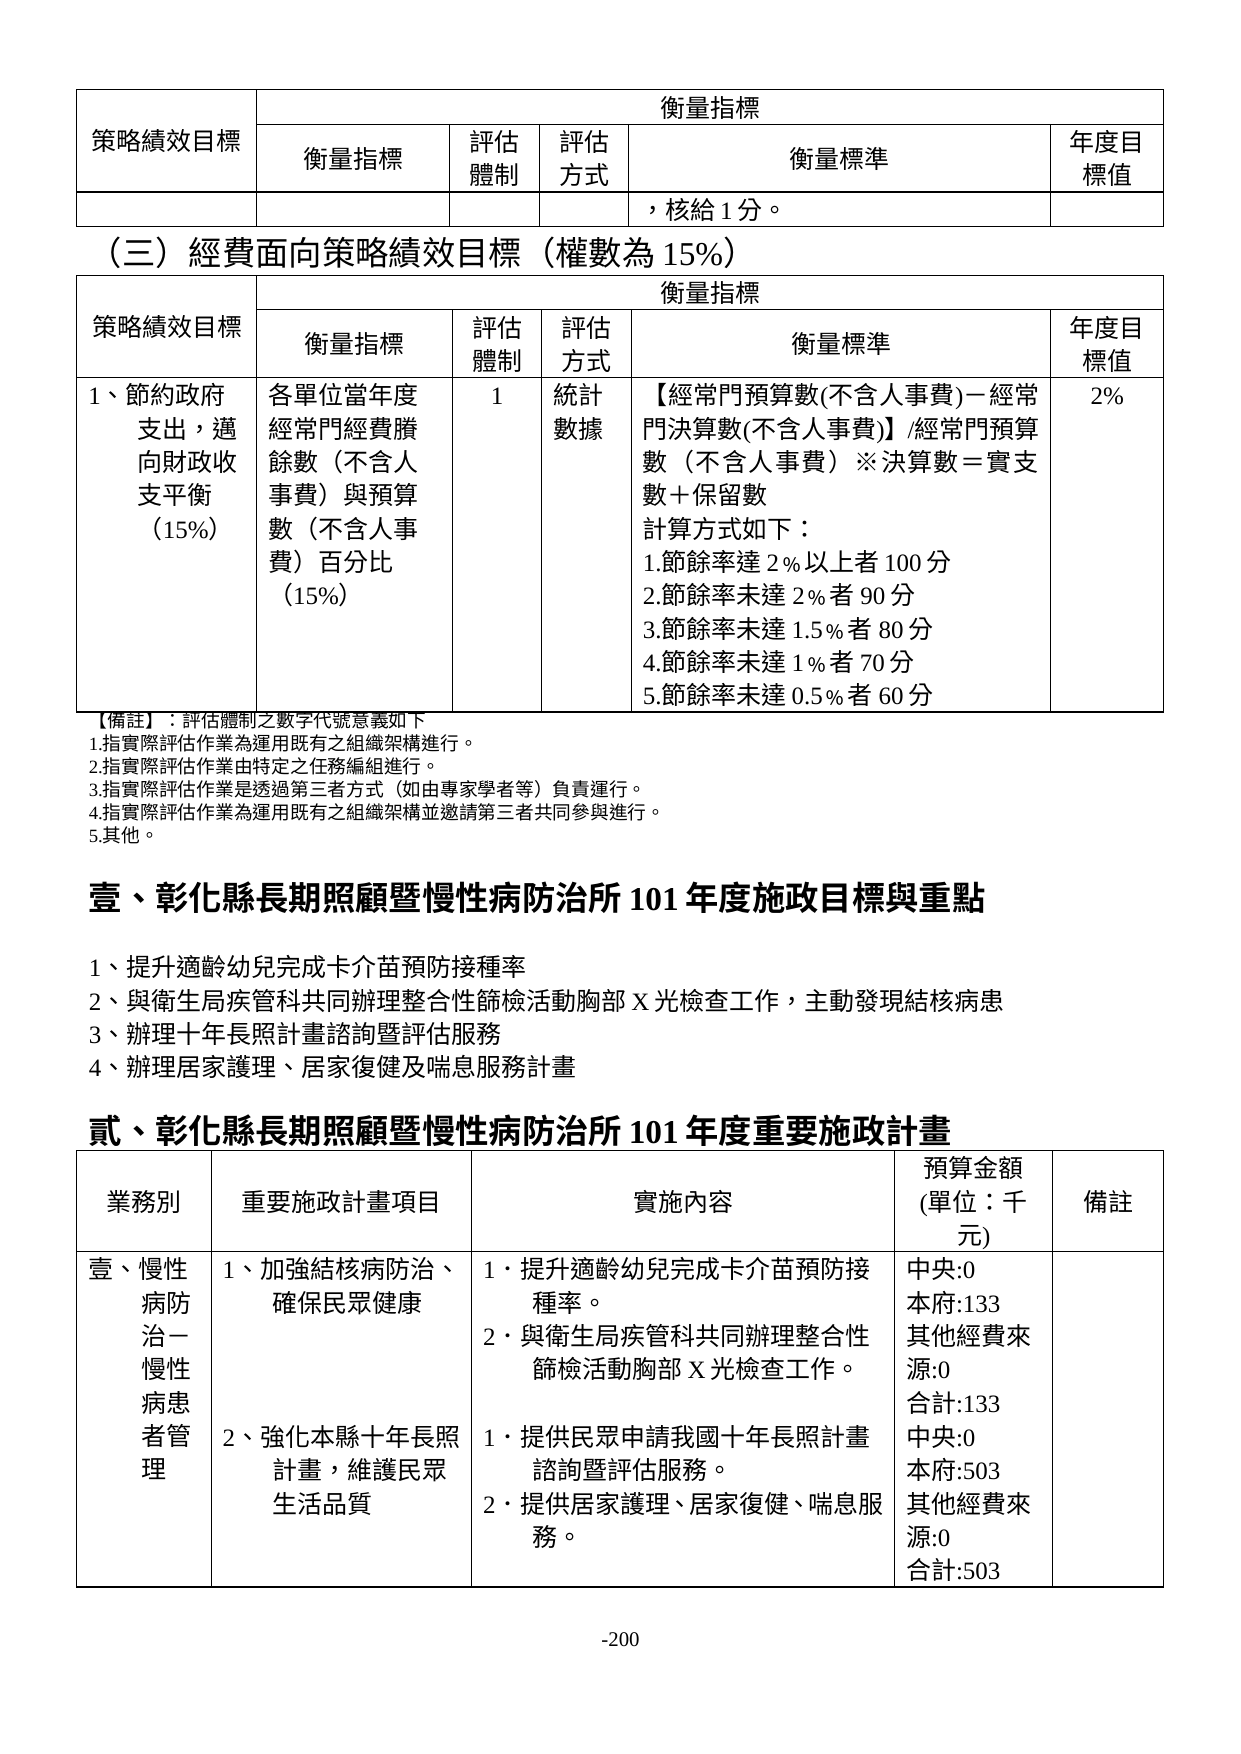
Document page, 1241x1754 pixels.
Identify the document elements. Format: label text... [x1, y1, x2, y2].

text 【備註】：評估體制之數字代號意義如下 [88, 713, 1152, 731]
table_header 備註 [1053, 1151, 1163, 1251]
table_cell 衡量指標 [257, 310, 452, 377]
table_cell 中央:0 本府:503 其他經費來源:0 合計:503 [895, 1419, 1052, 1586]
list 指實際評估作業由特定之任務編組進行。 [88, 758, 1152, 777]
text 壹、彰化縣長期照顧暨慢性病防治所101年度施政目標與重點 [88, 883, 1152, 917]
table_cell ，核給1分。 [629, 193, 1050, 226]
table_cell 節約政府支出，邁向財政收支平衡（15%） [77, 378, 256, 711]
table_cell [257, 193, 449, 226]
table_header 衡量指標 [257, 90, 1163, 124]
table_header 策略績效目標 [77, 90, 256, 191]
text （三）經費面向策略績效目標（權數為15%） [88, 227, 1152, 275]
table_cell 1 [453, 378, 541, 711]
table_cell 評估體制 [450, 125, 539, 191]
list 辦理居家護理、居家復健及喘息服務計畫 [88, 1050, 1152, 1083]
list 指實際評估作業為運用既有之組織架構並邀請第三者共同參與進行。 [88, 804, 1152, 823]
list 其他。 [88, 827, 1152, 846]
table_cell 統計數據 [542, 378, 631, 711]
table_cell 衡量指標 [257, 125, 449, 191]
table_cell 年度目標值 [1051, 125, 1163, 191]
table_cell 衡量標準 [632, 310, 1050, 377]
text 貳、彰化縣長期照顧暨慢性病防治所101年度重要施政計畫 [88, 1117, 1152, 1150]
table_cell [1051, 193, 1163, 226]
table_header 衡量指標 [257, 276, 1163, 309]
table_header 策略績效目標 [77, 276, 256, 377]
table_cell 衡量標準 [629, 125, 1050, 191]
list 提升適齡幼兒完成卡介苗預防接種率 [88, 950, 1152, 983]
table_cell 【經常門預算數(不含人事費)－經常門決算數(不含人事費)】/經常門預算數（不含人事費）※決算數＝實支數＋保留數 計算方式如下： 1.節餘率達2﹪以上者100分 2.節餘率未達 2﹪者 90分 3.節餘率未達1.5﹪者 80分 4.節餘率未達1﹪者 70分 5.節餘率未達0.5﹪者 60分 [632, 378, 1050, 711]
table_cell 評估方式 [540, 125, 628, 191]
table_cell 提供民眾申請我國十年長照計畫諮詢暨評估服務。 提供居家護理、居家復健、喘息服務。 [472, 1419, 894, 1586]
table_cell 中央:0 本府:133 其他經費來源:0 合計:133 [895, 1252, 1052, 1419]
table_cell [540, 193, 628, 226]
list 辦理十年長照計畫諮詢暨評估服務 [88, 1017, 1152, 1050]
table_cell [1053, 1252, 1163, 1419]
table_header 業務別 [77, 1151, 211, 1251]
table_cell 壹、慢性病防治－慢性病患者管理 [77, 1252, 211, 1586]
table_cell 加強結核病防治、確保民眾健康 [212, 1252, 471, 1419]
table_cell 強化本縣十年長照計畫，維護民眾生活品質 [212, 1419, 471, 1586]
table_cell 各單位當年度經常門經費賸餘數（不含人事費）與預算數（不含人事費）百分比（15%） [257, 378, 452, 711]
list 指實際評估作業為運用既有之組織架構進行。 [88, 735, 1152, 754]
table_cell 評估方式 [542, 310, 631, 377]
table_cell 提升適齡幼兒完成卡介苗預防接種率。 與衛生局疾管科共同辦理整合性篩檢活動胸部X光檢查工作。 [472, 1252, 894, 1419]
table_cell [1053, 1419, 1163, 1586]
table_header 實施內容 [472, 1151, 894, 1251]
table_cell 2% [1051, 378, 1163, 711]
list 指實際評估作業是透過第三者方式（如由專家學者等）負責運行。 [88, 781, 1152, 800]
table_header 重要施政計畫項目 [212, 1151, 471, 1251]
table_header 預算金額 (單位：千元) [895, 1151, 1052, 1251]
list 與衛生局疾管科共同辦理整合性篩檢活動胸部X光檢查工作，主動發現結核病患 [88, 983, 1152, 1017]
table_cell [450, 193, 539, 226]
table_cell 年度目標值 [1051, 310, 1163, 377]
table_cell [77, 193, 256, 226]
table_cell 評估體制 [453, 310, 541, 377]
